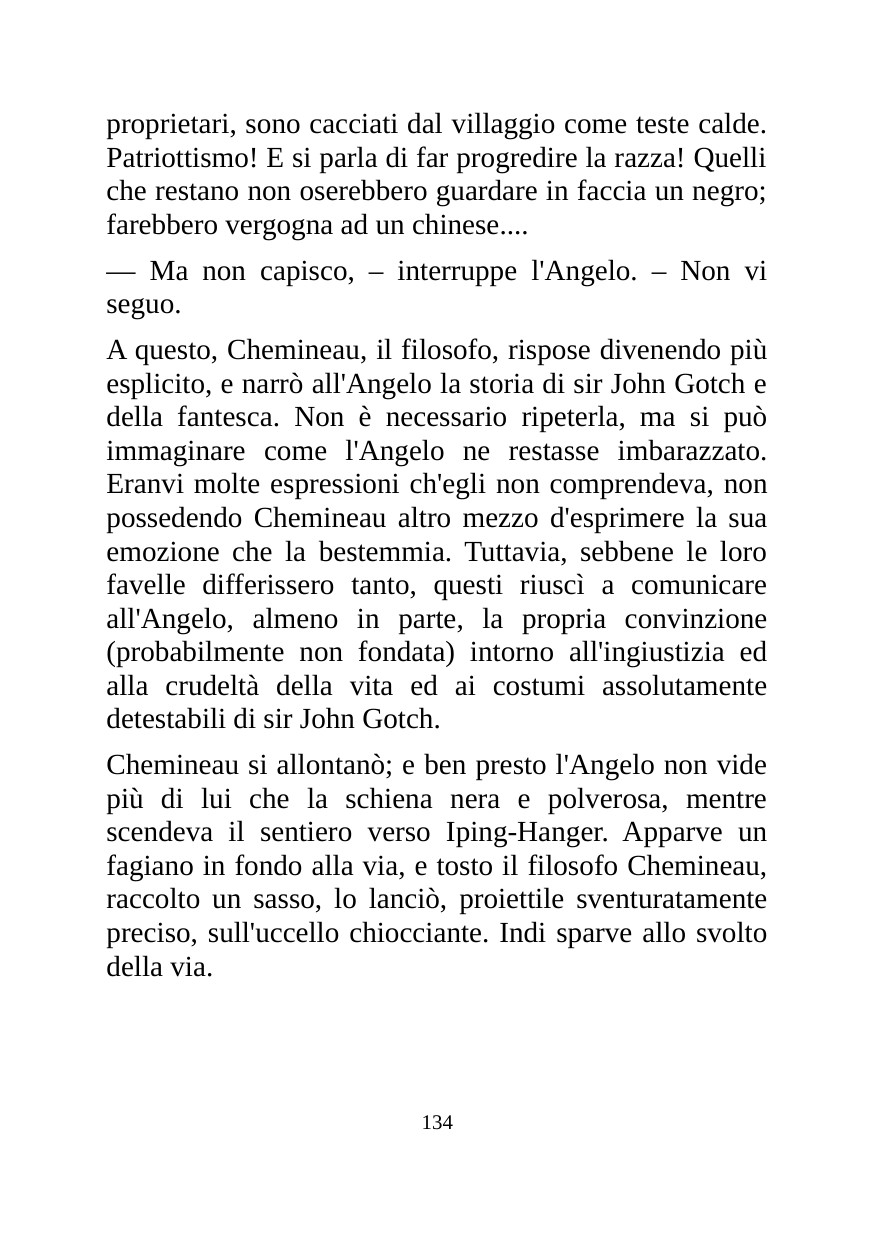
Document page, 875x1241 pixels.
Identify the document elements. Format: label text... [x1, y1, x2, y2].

text Chemineau si allontanò; e ben presto l'Angelo non vide più di lui che la schiena nera e polverosa, mentre scendeva il sentiero verso Iping-Hanger. Apparve un fagiano in fondo alla via, e tosto il filosofo Chemineau, raccolto un sasso, lo lanciò, proiettile sventuratamente preciso, sull'uccello chiocciante. Indi sparve allo svolto della via. [106, 747, 768, 982]
text proprietari, sono cacciati dal villaggio come teste calde. Patriottismo! E si parla di far progredire la razza! Quelli che restano non oserebbero guardare in faccia un negro; farebbero vergogna ad un chinese.... [106, 106, 768, 240]
text — Ma non capisco, – interruppe l'Angelo. – Non vi seguo. [106, 253, 768, 320]
text A questo, Chemineau, il filosofo, rispose divenendo più esplicito, e narrò all'Angelo la storia di sir John Gotch e della fantesca. Non è necessario ripeterla, ma si può immaginare come l'Angelo ne restasse imbarazzato. Eranvi molte espressioni ch'egli non comprendeva, non possedendo Chemineau altro mezzo d'esprimere la sua emozione che la bestemmia. Tuttavia, sebbene le loro favelle differissero tanto, questi riuscì a comunicare all'Angelo, almeno in parte, la propria convinzione (probabilmente non fondata) intorno all'ingiustizia ed alla crudeltà della vita ed ai costumi assolutamente detestabili di sir John Gotch. [106, 332, 768, 735]
